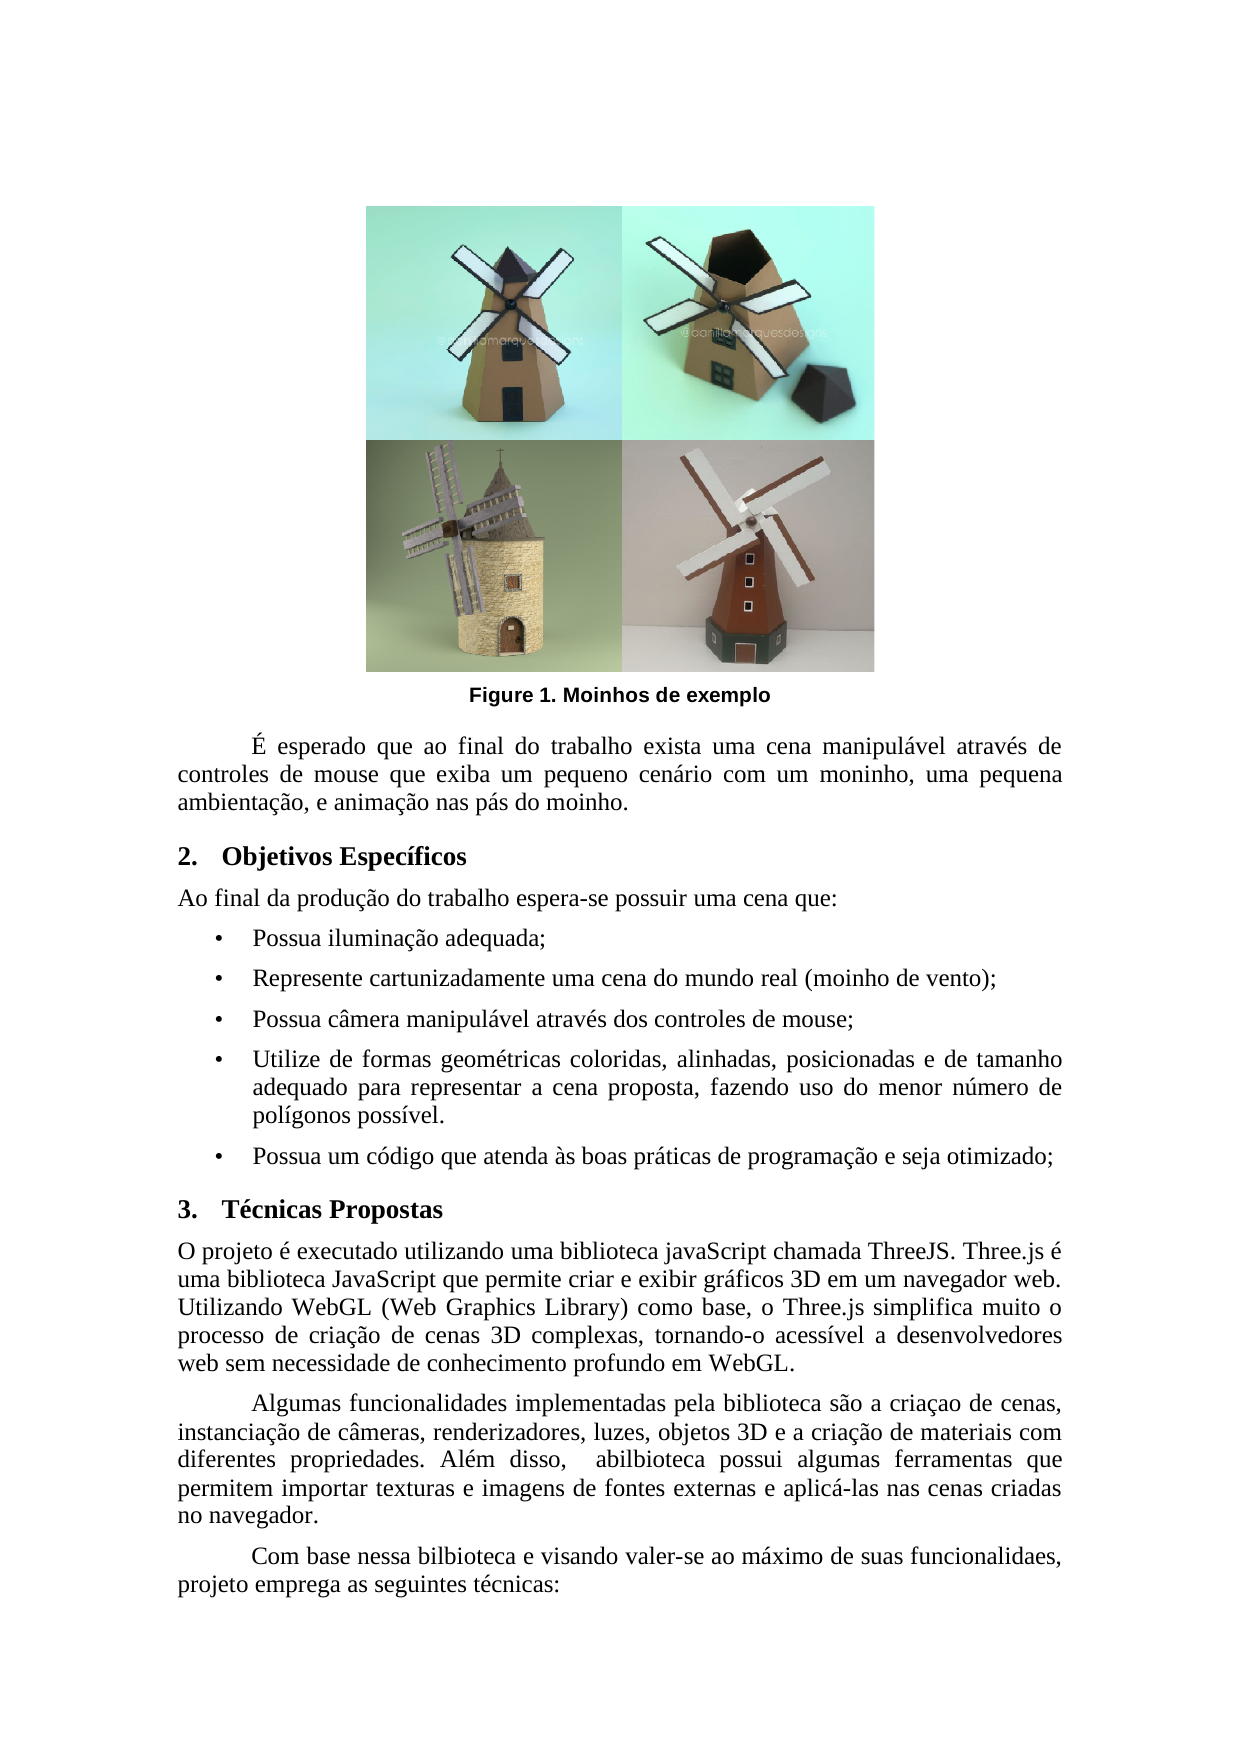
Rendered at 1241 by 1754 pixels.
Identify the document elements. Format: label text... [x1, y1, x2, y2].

text Algumas funcionalidades implementadas pela biblioteca são a criaçao de cenas, instanciação de câmeras, renderizadores, luzes, objetos 3D e a criação de materiais com diferentes propriedades. Além disso, abilbioteca possui algumas ferramentas que permitem importar texturas e imagens de fontes externas e aplicá-las nas cenas criadas no navegador. [177, 1389, 1063, 1529]
text Com base nessa bilbioteca e visando valer-se ao máximo de suas funcionalidaes, projeto emprega as seguintes técnicas: [177, 1542, 1063, 1598]
picture [366, 206, 875, 672]
text Figure 1. Moinhos de exemplo [224, 684, 1016, 707]
list Represente cartunizadamente uma cena do mundo real (moinho de vento); [215, 964, 1063, 992]
list Utilize de formas geométricas coloridas, alinhadas, posicionadas e de tamanho adequado para representar a cena proposta, fazendo uso do menor número de polígonos possível. [215, 1045, 1063, 1129]
title Objetivos Específicos [177, 841, 1063, 871]
list Possua iluminação adequada; [215, 924, 1063, 952]
text O projeto é executado utilizando uma biblioteca javaScript chamada ThreeJS. Three.js é uma biblioteca JavaScript que permite criar e exibir gráficos 3D em um navegador web. Utilizando WebGL (Web Graphics Library) como base, o Three.js simplifica muito o processo de criação de cenas 3D complexas, tornando-o acessível a desenvolvedores web sem necessidade de conhecimento profundo em WebGL. [177, 1237, 1063, 1377]
list Possua um código que atenda às boas práticas de programação e seja otimizado; [215, 1142, 1063, 1170]
text É esperado que ao final do trabalho exista uma cena manipulável através de controles de mouse que exiba um pequeno cenário com um moninho, uma pequena ambientação, e animação nas pás do moinho. [177, 732, 1063, 816]
title Técnicas Propostas [177, 1194, 1063, 1224]
text Ao final da produção do trabalho espera-se possuir uma cena que: [177, 883, 1063, 912]
list Possua câmera manipulável através dos controles de mouse; [215, 1005, 1063, 1033]
